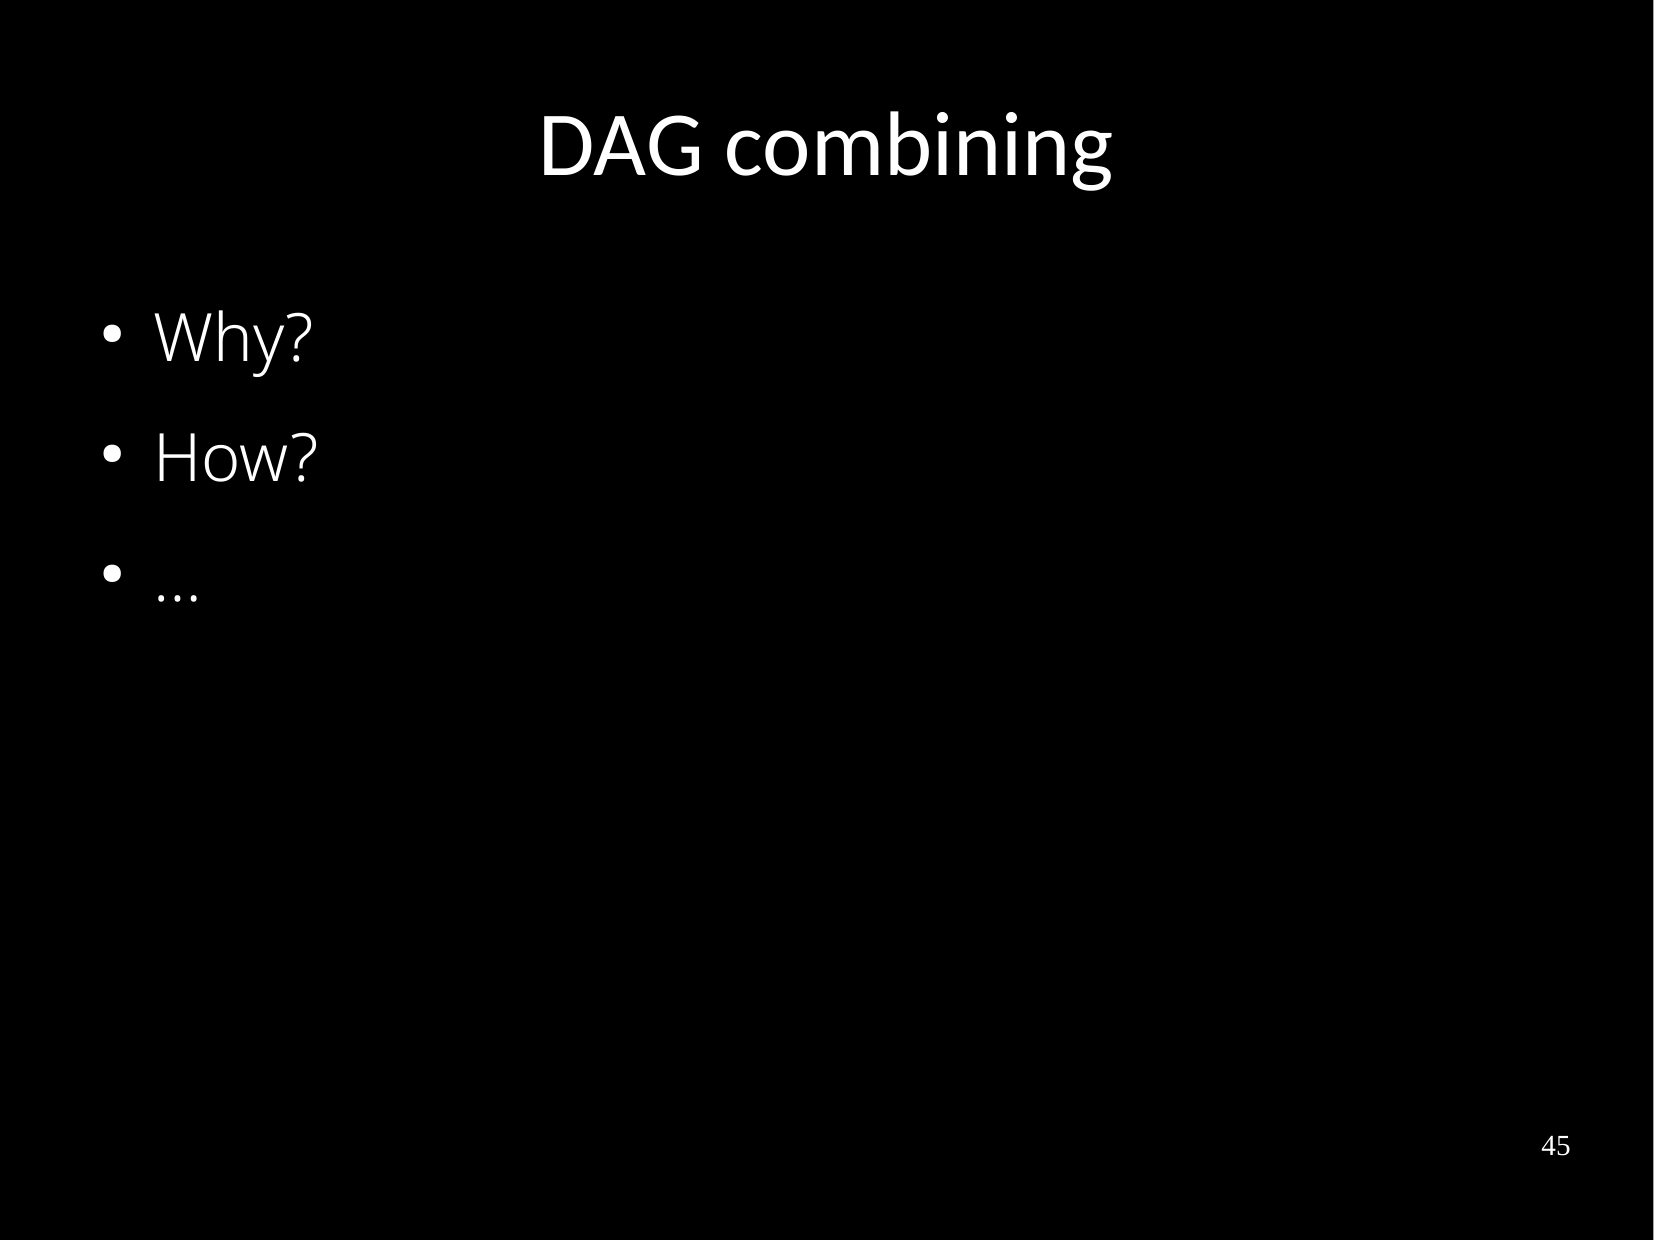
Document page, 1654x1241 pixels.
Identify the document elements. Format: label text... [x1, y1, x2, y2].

list Why? How? … [82, 290, 1571, 1010]
title DAG combining [82, 49, 1571, 257]
